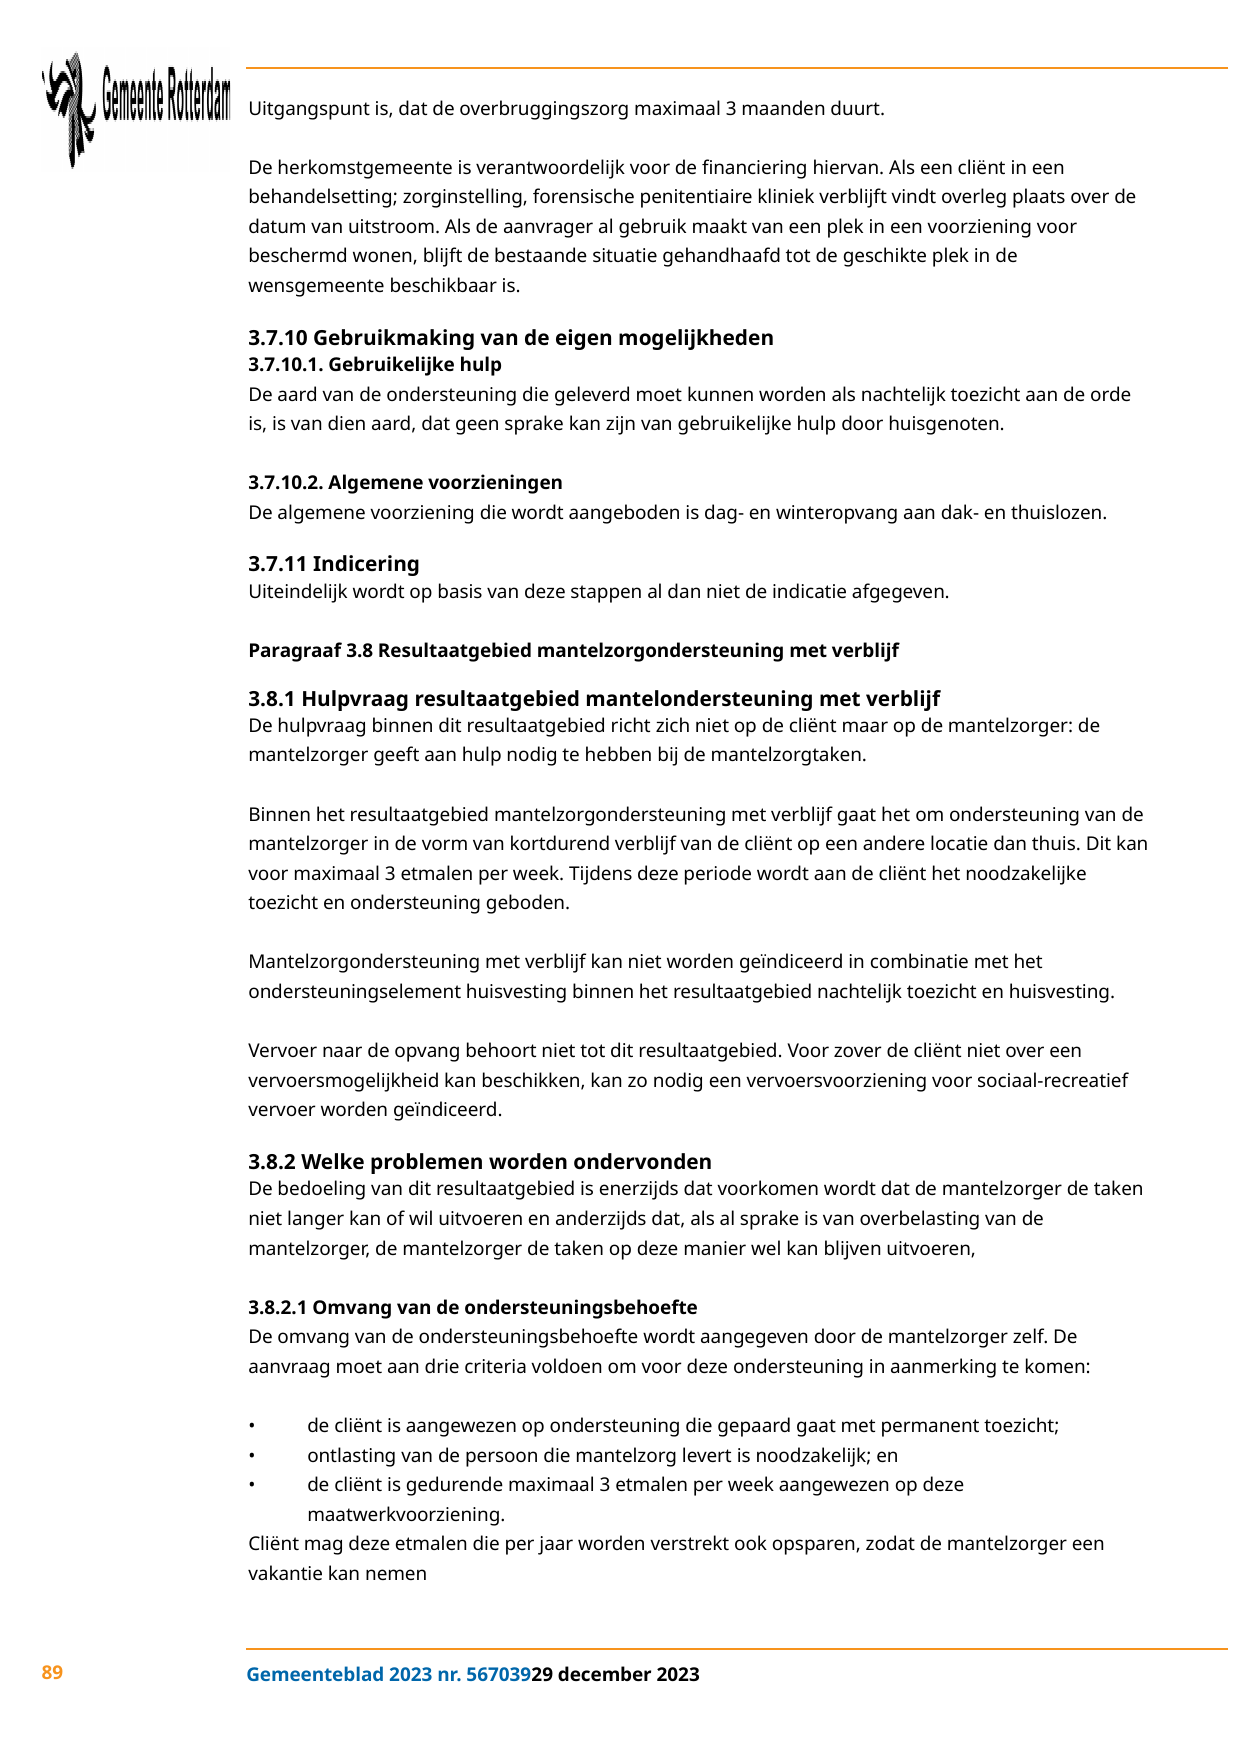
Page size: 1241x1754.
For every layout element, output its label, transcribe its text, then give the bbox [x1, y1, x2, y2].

list de cliënt is gedurende maximaal 3 etmalen per week aangewezen op deze maatwerkvoorziening. [248, 1471, 1152, 1527]
text Vervoer naar de opvang behoort niet tot dit resultaatgebied. Voor zover de cliënt niet over een vervoersmogelijkheid kan beschikken, kan zo nodig een vervoersvoorziening voor sociaal-recreatief vervoer worden geïndiceerd. [248, 1037, 1152, 1122]
picture [41, 47, 231, 172]
text De algemene voorziening die wordt aangeboden is dag- en winteropvang aan dak- en thuislozen. [248, 499, 1152, 525]
text 3.7.10 Gebruikmaking van de eigen mogelijkheden [248, 323, 1152, 351]
text Binnen het resultaatgebied mantelzorgondersteuning met verblijf gaat het om ondersteuning van de mantelzorger in de vorm van kortdurend verblijf van de cliënt op een andere locatie dan thuis. Dit kan voor maximaal 3 etmalen per week. Tijdens deze periode wordt aan de cliënt het noodzakelijke toezicht en ondersteuning geboden. [248, 801, 1152, 915]
text Uiteindelijk wordt op basis van deze stappen al dan niet de indicatie afgegeven. [248, 578, 1152, 604]
text Paragraaf 3.8 Resultaatgebied mantelzorgondersteuning met verblijf [248, 637, 1152, 663]
text 3.8.2 Welke problemen worden ondervonden [248, 1147, 1152, 1176]
list ontlasting van de persoon die mantelzorg levert is noodzakelijk; en [248, 1442, 1152, 1467]
text De aard van de ondersteuning die geleverd moet kunnen worden als nachtelijk toezicht aan de orde is, is van dien aard, dat geen sprake kan zijn van gebruikelijke hulp door huisgenoten. [248, 381, 1152, 436]
text Cliënt mag deze etmalen die per jaar worden verstrekt ook opsparen, zodat de mantelzorger een vakantie kan nemen [248, 1531, 1152, 1586]
text 3.8.1 Hulpvraag resultaatgebied mantelondersteuning met verblijf [248, 684, 1152, 712]
text De omvang van de ondersteuningsbehoefte wordt aangegeven door de mantelzorger zelf. De aanvraag moet aan drie criteria voldoen om voor deze ondersteuning in aanmerking te komen: [248, 1323, 1152, 1379]
text 3.7.10.1. Gebruikelijke hulp [248, 351, 1152, 377]
text 3.7.11 Indicering [248, 549, 1152, 578]
text 3.8.2.1 Omvang van de ondersteuningsbehoefte [248, 1294, 1152, 1319]
text De herkomstgemeente is verantwoordelijk voor de financiering hiervan. Als een cliënt in een behandelsetting; zorginstelling, forensische penitentiaire kliniek verblijft vindt overleg plaats over de datum van uitstroom. Als de aanvrager al gebruik maakt van een plek in een voorziening voor beschermd wonen, blijft de bestaande situatie gehandhaafd tot de geschikte plek in de wensgemeente beschikbaar is. [248, 154, 1152, 298]
text De bedoeling van dit resultaatgebied is enerzijds dat voorkomen wordt dat de mantelzorger de taken niet langer kan of wil uitvoeren en anderzijds dat, als al sprake is van overbelasting van de mantelzorger, de mantelzorger de taken op deze manier wel kan blijven uitvoeren, [248, 1176, 1152, 1260]
text Mantelzorgondersteuning met verblijf kan niet worden geïndiceerd in combinatie met het ondersteuningselement huisvesting binnen het resultaatgebied nachtelijk toezicht en huisvesting. [248, 949, 1152, 1004]
list de cliënt is aangewezen op ondersteuning die gepaard gaat met permanent toezicht; [248, 1412, 1152, 1438]
text 3.7.10.2. Algemene voorzieningen [248, 469, 1152, 495]
text De hulpvraag binnen dit resultaatgebied richt zich niet op de cliënt maar op de mantelzorger: de mantelzorger geeft aan hulp nodig te hebben bij de mantelzorgtaken. [248, 712, 1152, 767]
text Uitgangspunt is, dat de overbruggingszorg maximaal 3 maanden duurt. [248, 95, 1152, 121]
